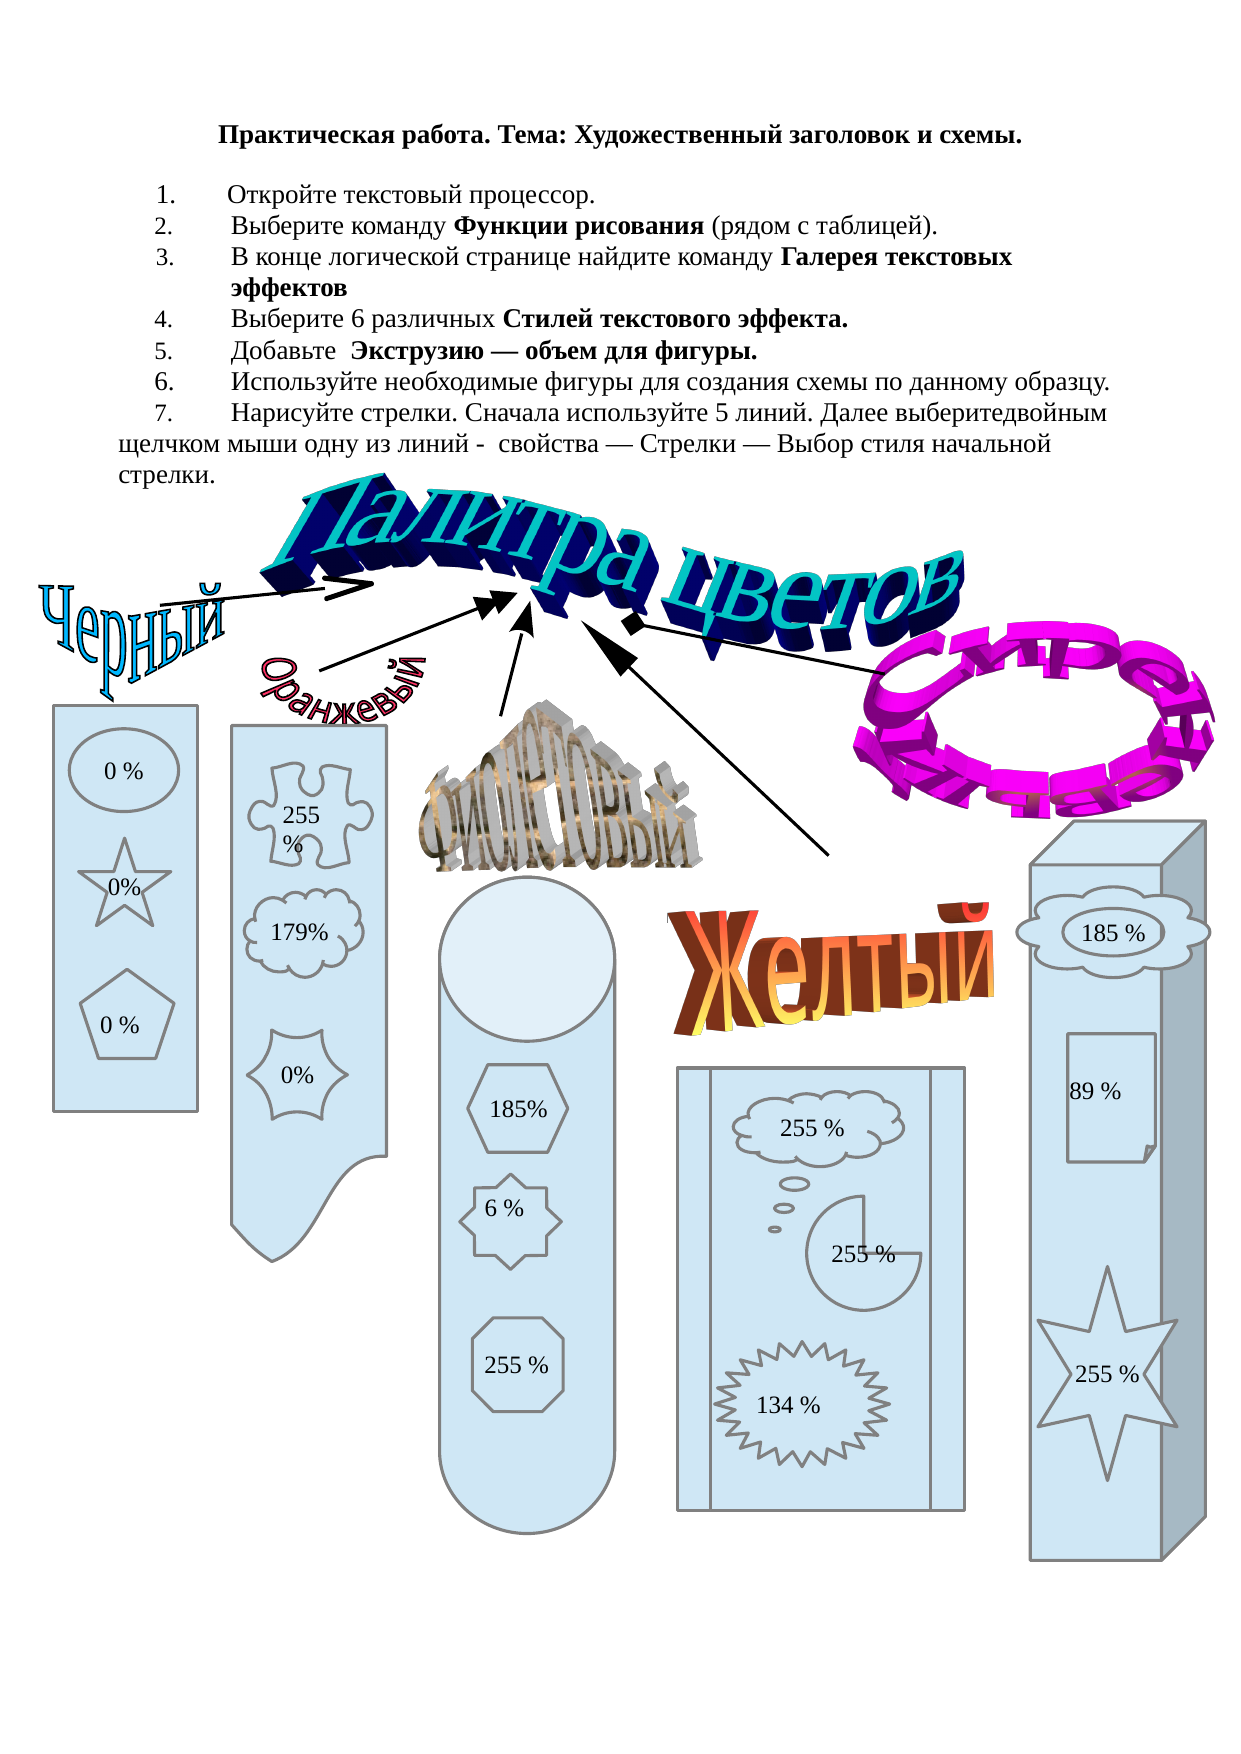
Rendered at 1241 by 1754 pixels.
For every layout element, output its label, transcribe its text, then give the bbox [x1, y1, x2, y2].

list Выберите 6 различных Стилей текстового эффекта. [118, 303, 1122, 334]
picture [500, 725, 538, 871]
picture [645, 792, 664, 867]
picture [480, 753, 508, 871]
picture [618, 771, 651, 867]
picture [452, 769, 489, 870]
picture [591, 750, 627, 867]
list Добавьте Экструзию — объем для фигуры. [118, 334, 1122, 365]
picture [419, 774, 457, 871]
picture [568, 733, 600, 870]
list Используйте необходимые фигуры для создания схемы по данному образцу. [118, 365, 1122, 396]
picture [655, 771, 678, 802]
picture [658, 801, 691, 867]
list Нарисуйте стрелки. Сначала используйте 5 линий. Далее выберитедвойным щелчком мыши одну из линий - свойства — Стрелки — Выбор стиля начальной стрелки. [118, 396, 1122, 489]
list В конце логической странице найдите команду Галерея текстовых эффектов [156, 240, 1122, 303]
list Выберите команду Функции рисования (рядом с таблицей). [118, 209, 1122, 240]
text Практическая работа. Тема: Художественный заголовок и схемы. [118, 118, 1122, 149]
list Откройте текстовый процессор. [156, 178, 1122, 209]
picture [523, 708, 575, 870]
